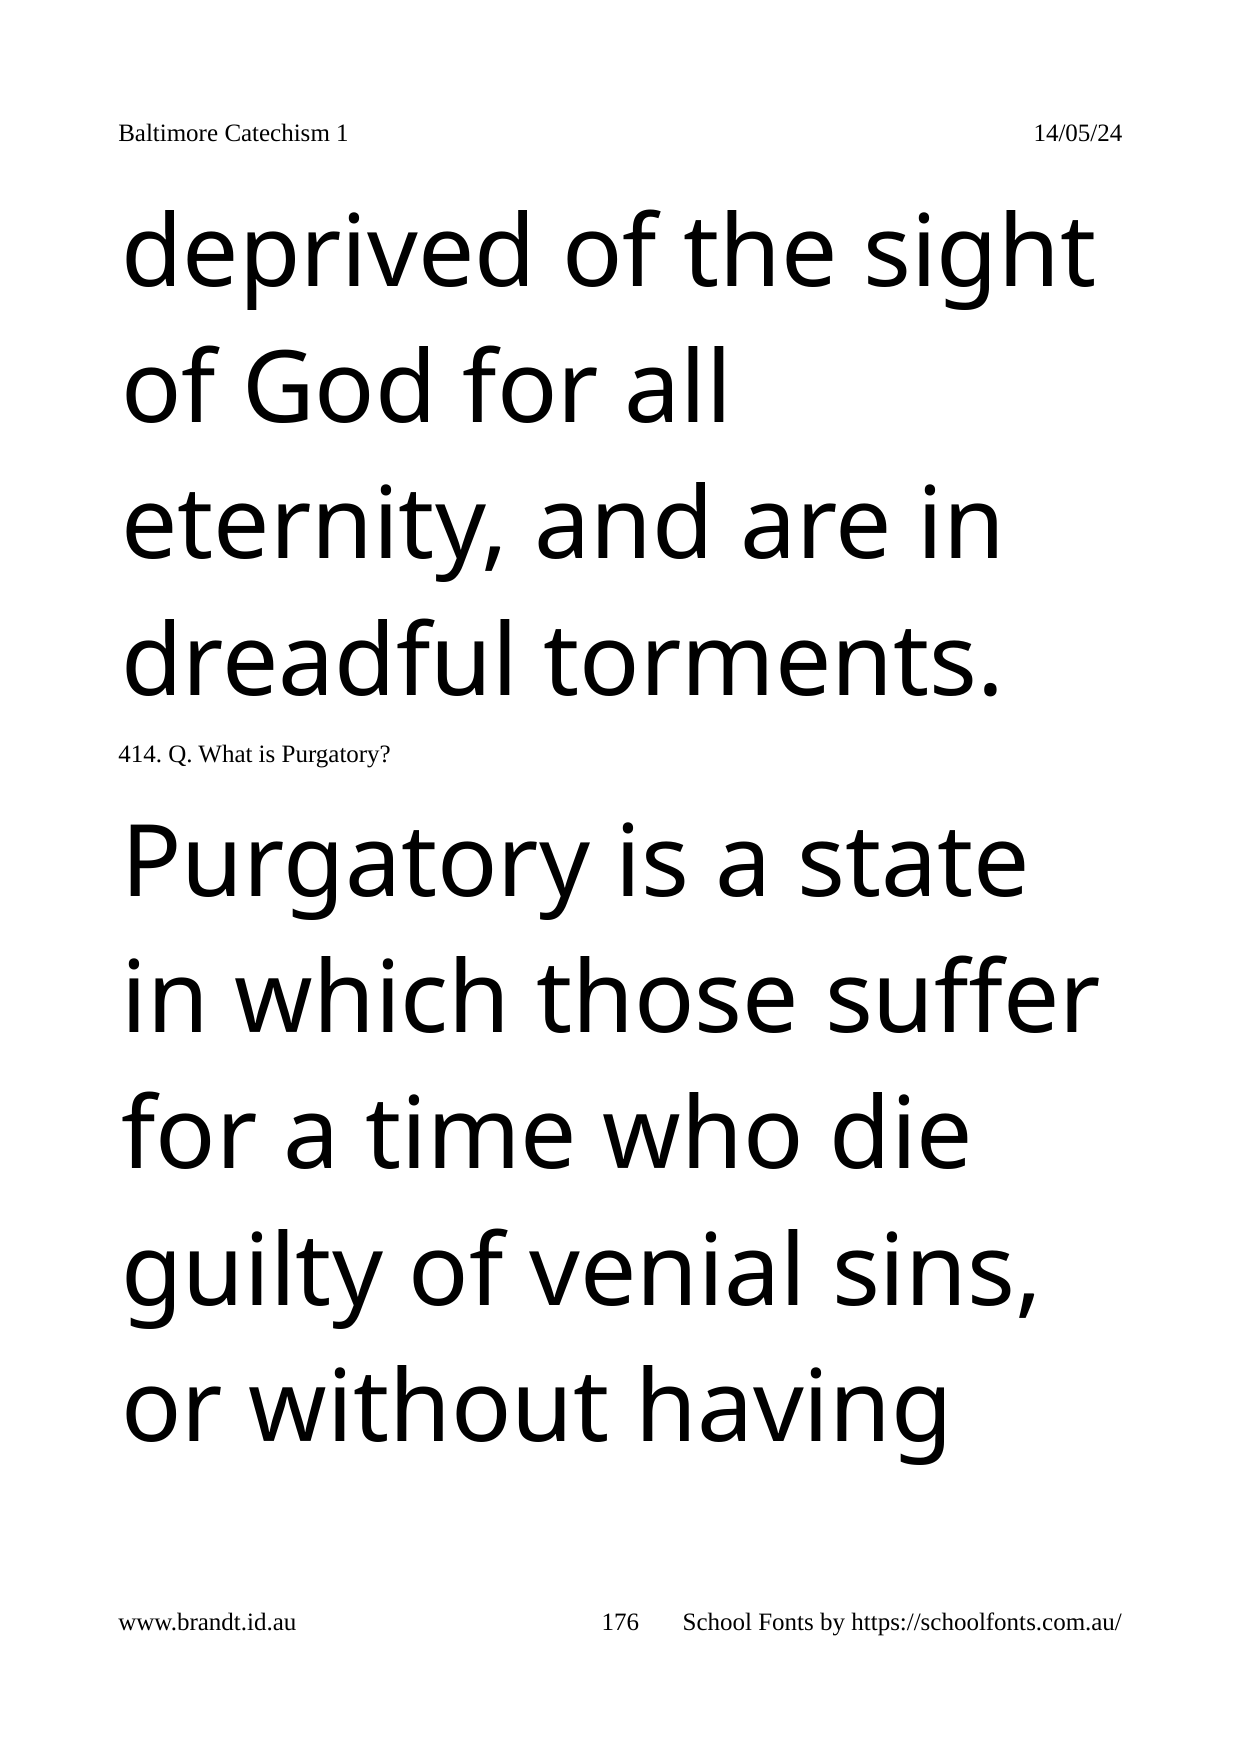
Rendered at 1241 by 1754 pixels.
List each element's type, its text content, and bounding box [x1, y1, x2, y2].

text Purgatory is a state in which those suffer for a time who die guilty of venial sins, or without having [118, 787, 1122, 1474]
text 414. Q. What is Purgatory? [118, 739, 1122, 768]
text deprived of the sight of God for all eternity, and are in dreadful torments. [118, 176, 1122, 727]
